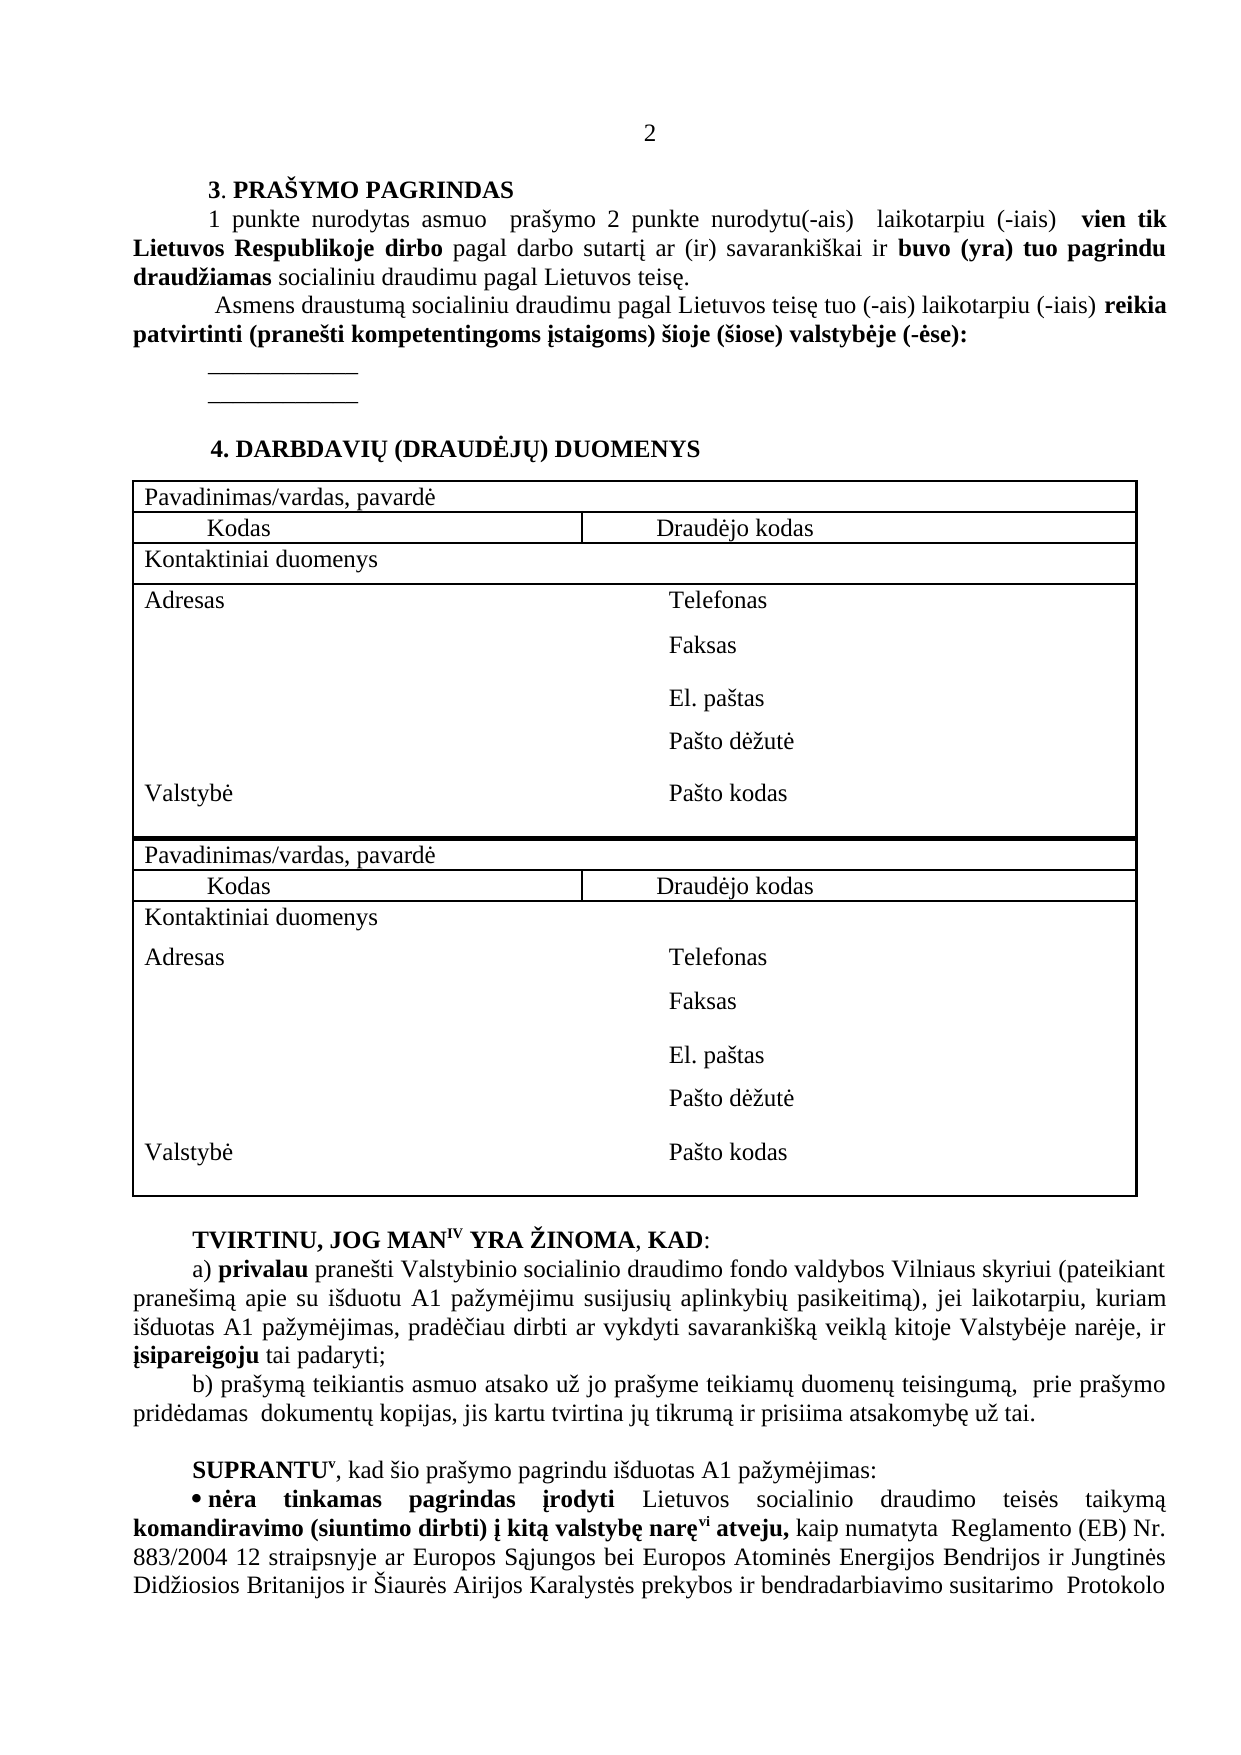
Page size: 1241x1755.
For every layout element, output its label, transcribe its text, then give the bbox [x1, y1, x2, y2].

table_cell Draudėjo kodas [583, 513, 1135, 542]
text 3. prašymo pagrindas [133, 176, 1167, 204]
table_cell Draudėjo kodas [583, 871, 1135, 900]
table_cell El. paštas [658, 1040, 1135, 1083]
text 4. DARBDAVIŲ (draudėjų) DUOMENYS [133, 434, 1167, 463]
table_cell Faksas [658, 628, 1135, 681]
table_cell Pašto dėžutė [658, 724, 1135, 778]
table_cell Kodas [134, 513, 581, 542]
table_cell Pavadinimas/vardas, pavardė [134, 841, 1135, 869]
text ____________ [133, 377, 1167, 406]
table_cell Kontaktiniai duomenys [134, 902, 1135, 942]
table_cell Telefonas [658, 942, 1135, 986]
table_cell Pašto dėžutė [658, 1083, 1135, 1137]
text Tvirtinu, jog man yra žinoma, kad: [133, 1225, 1167, 1254]
table_cell Valstybė [134, 1137, 657, 1194]
table_cell Pašto kodas [658, 1137, 1135, 1194]
table_cell Adresas [134, 585, 657, 778]
table_cell El. paštas [658, 681, 1135, 724]
table_cell Kontaktiniai duomenys [134, 544, 1135, 583]
text a) privalau pranešti Valstybinio socialinio draudimo fondo valdybos Vilniaus skyriui (pateikiant pranešimą apie su išduotu A1 pažymėjimu susijusių aplinkybių pasikeitimą), jei laikotarpiu, kuriam išduotas A1 pažymėjimas, pradėčiau dirbti ar vykdyti savarankišką veiklą kitoje Valstybėje narėje, ir įsipareigoju tai padaryti; [133, 1254, 1167, 1369]
table_cell Faksas [658, 986, 1135, 1040]
text Suprantu, kad šio prašymo pagrindu išduotas A1 pažymėjimas: [133, 1455, 1167, 1484]
text Asmens draustumą socialiniu draudimu pagal Lietuvos teisę tuo (-ais) laikotarpiu (-iais) reikia patvirtinti (pranešti kompetentingoms įstaigoms) šioje (šiose) valstybėje (-ėse): [133, 291, 1167, 348]
table_cell Valstybė [134, 778, 657, 836]
table_header Pavadinimas/vardas, pavardė [134, 482, 1135, 511]
text  nėra tinkamas pagrindas įrodyti Lietuvos socialinio draudimo teisės taikymą komandiravimo (siuntimo dirbti) į kitą valstybę narę atveju, kaip numatyta Reglamento (EB) Nr. 883/2004 12 straipsnyje ar Europos Sąjungos bei Europos Atominės Energijos Bendrijos ir Jungtinės Didžiosios Britanijos ir Šiaurės Airijos Karalystės prekybos ir bendradarbiavimo susitarimo Protokolo [133, 1484, 1167, 1599]
table_cell Adresas [134, 942, 657, 1137]
table_cell Kodas [134, 871, 581, 900]
text 1 punkte nurodytas asmuo prašymo 2 punkte nurodytu(-ais) laikotarpiu (-iais) vien tik Lietuvos Respublikoje dirbo pagal darbo sutartį ar (ir) savarankiškai ir buvo (yra) tuo pagrindu draudžiamas socialiniu draudimu pagal Lietuvos teisę. [133, 204, 1167, 291]
text ____________ [133, 348, 1167, 377]
table_cell Pašto kodas [658, 778, 1135, 836]
table_cell Telefonas [658, 585, 1135, 628]
text b) prašymą teikiantis asmuo atsako už jo prašyme teikiamų duomenų teisingumą, prie prašymo pridėdamas dokumentų kopijas, jis kartu tvirtina jų tikrumą ir prisiima atsakomybę už tai. [133, 1369, 1167, 1427]
